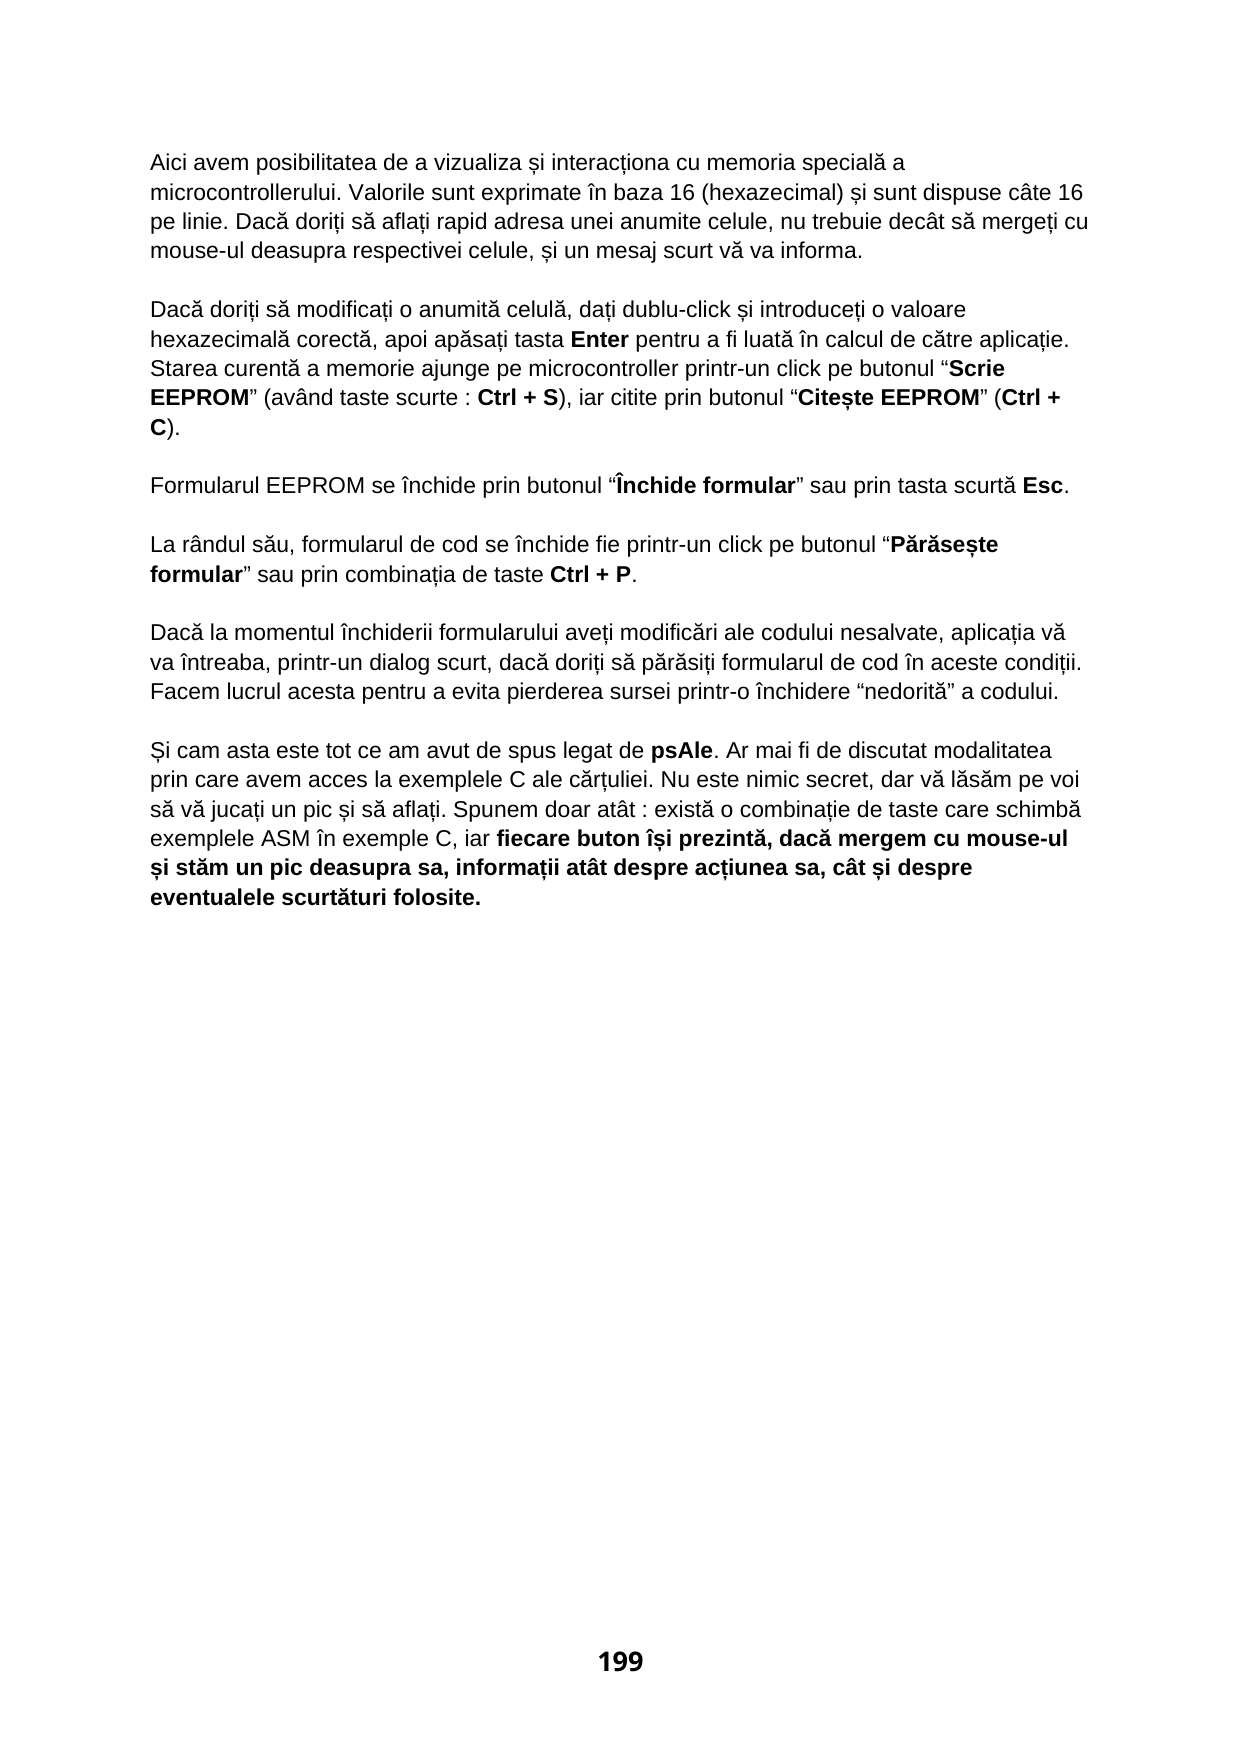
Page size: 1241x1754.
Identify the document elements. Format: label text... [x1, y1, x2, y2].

subtitle Dacă la momentul închiderii formularului aveți modificări ale codului nesalvate, aplicația vă va întreaba, printr-un dialog scurt, dacă doriți să părăsiți formularul de cod în aceste condiții. Facem lucrul acesta pentru a evita pierderea sursei printr-o închidere “nedorită” a codului. [150, 620, 1091, 704]
subtitle La rândul său, formularul de cod se închide fie printr-un click pe butonul “Părăsește formular” sau prin combinația de taste Ctrl + P. [150, 532, 1091, 587]
subtitle Aici avem posibilitatea de a vizualiza și interacționa cu memoria specială a microcontrollerului. Valorile sunt exprimate în baza 16 (hexazecimal) și sunt dispuse câte 16 pe linie. Dacă doriți să aflați rapid adresa unei anumite celule, nu trebuie decât să mergeți cu mouse-ul deasupra respectivei celule, și un mesaj scurt vă va informa. [150, 150, 1091, 264]
subtitle Dacă doriți să modificați o anumită celulă, dați dublu-click și introduceți o valoare hexazecimală corectă, apoi apăsați tasta Enter pentru a fi luată în calcul de către aplicație. Starea curentă a memorie ajunge pe microcontroller printr-un click pe butonul “Scrie EEPROM” (având taste scurte : Ctrl + S), iar citite prin butonul “Citește EEPROM” (Ctrl + C). [150, 297, 1091, 440]
subtitle Și cam asta este tot ce am avut de spus legat de psAle. Ar mai fi de discutat modalitatea prin care avem acces la exemplele C ale cărțuliei. Nu este nimic secret, dar vă lăsăm pe voi să vă jucați un pic și să aflați. Spunem doar atât : există o combinație de taste care schimbă exemplele ASM în exemple C, iar fiecare buton își prezintă, dacă mergem cu mouse-ul și stăm un pic deasupra sa, informații atât despre acțiunea sa, cât și despre eventualele scurtături folosite. [150, 737, 1091, 910]
subtitle Formularul EEPROM se închide prin butonul “Închide formular” sau prin tasta scurtă Esc. [150, 473, 1091, 499]
